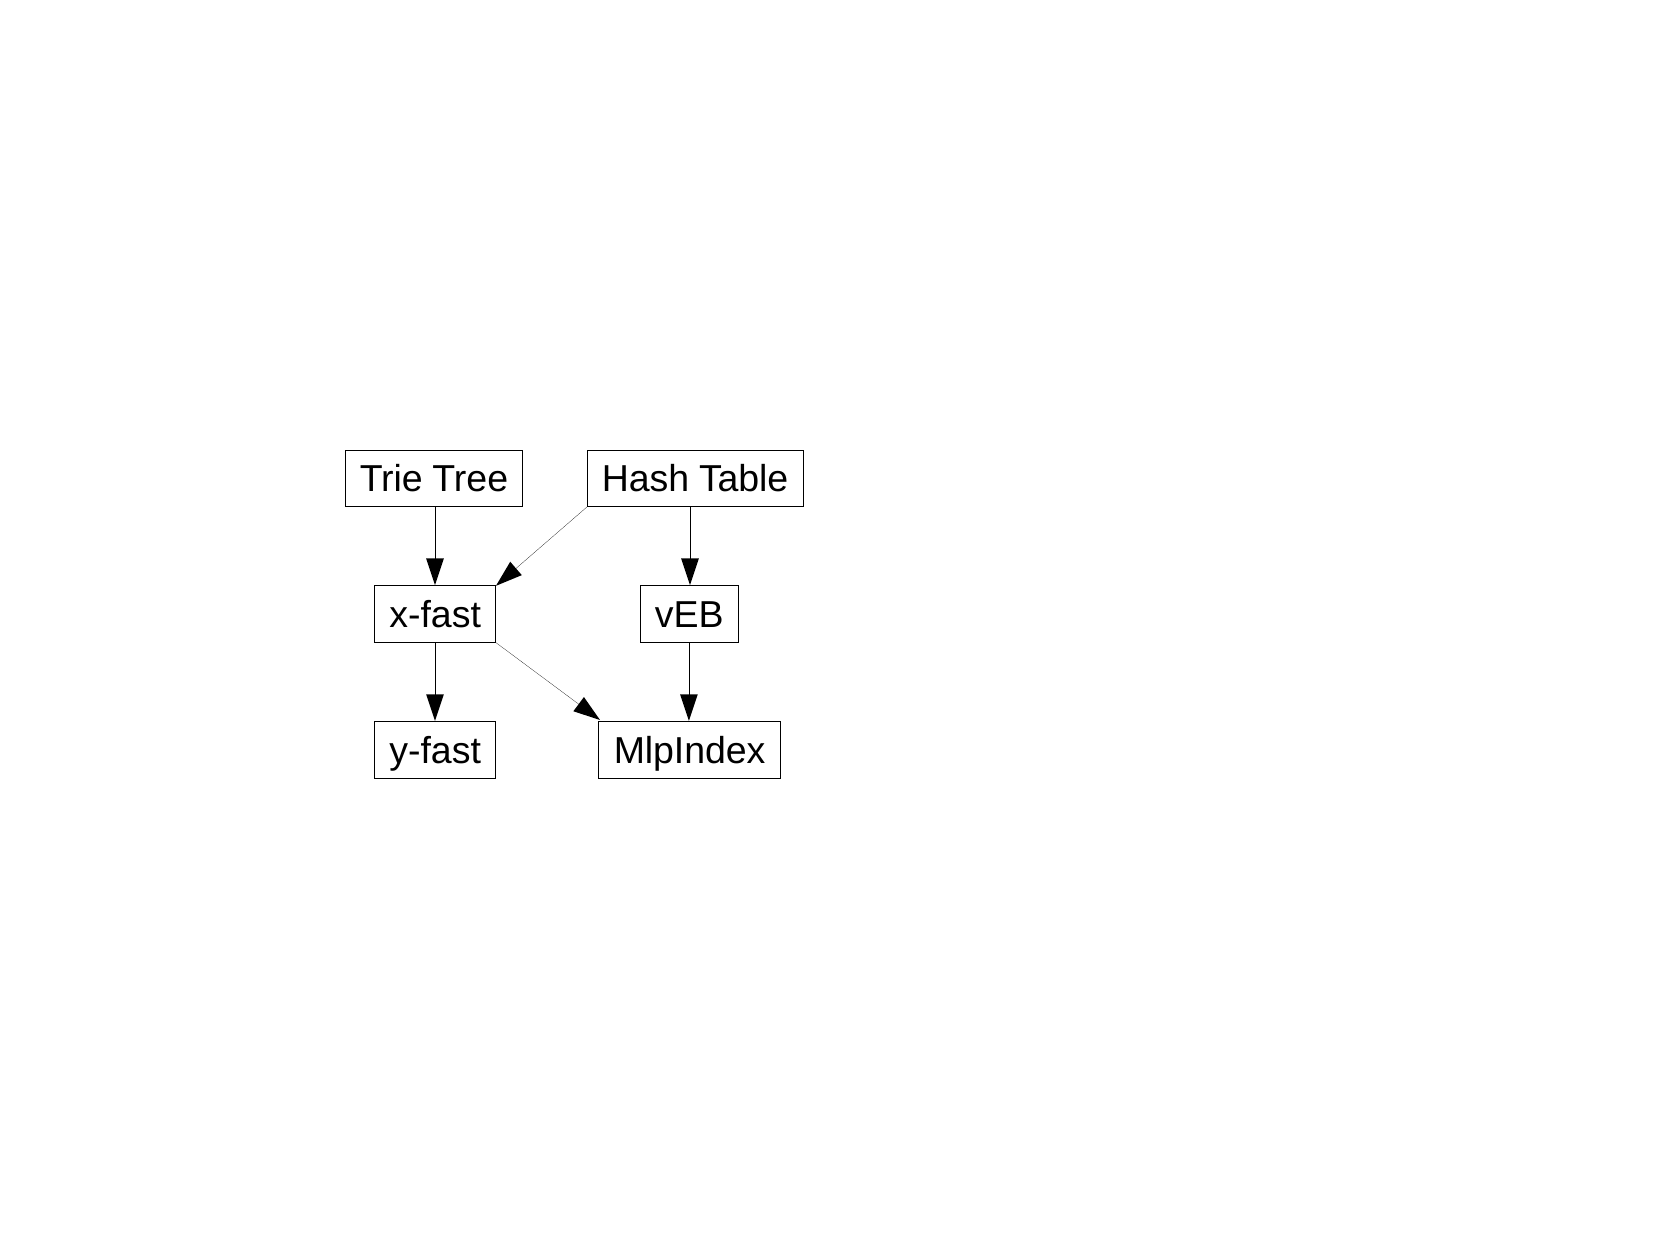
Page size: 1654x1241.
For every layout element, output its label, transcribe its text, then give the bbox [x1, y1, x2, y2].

text_box MlpIndex [598, 721, 781, 779]
text_box vEB [640, 585, 739, 643]
text_box Trie Tree [345, 450, 523, 507]
text_box y-fast [374, 721, 496, 779]
text_box x-fast [374, 585, 496, 643]
text_box Hash Table [587, 450, 804, 507]
